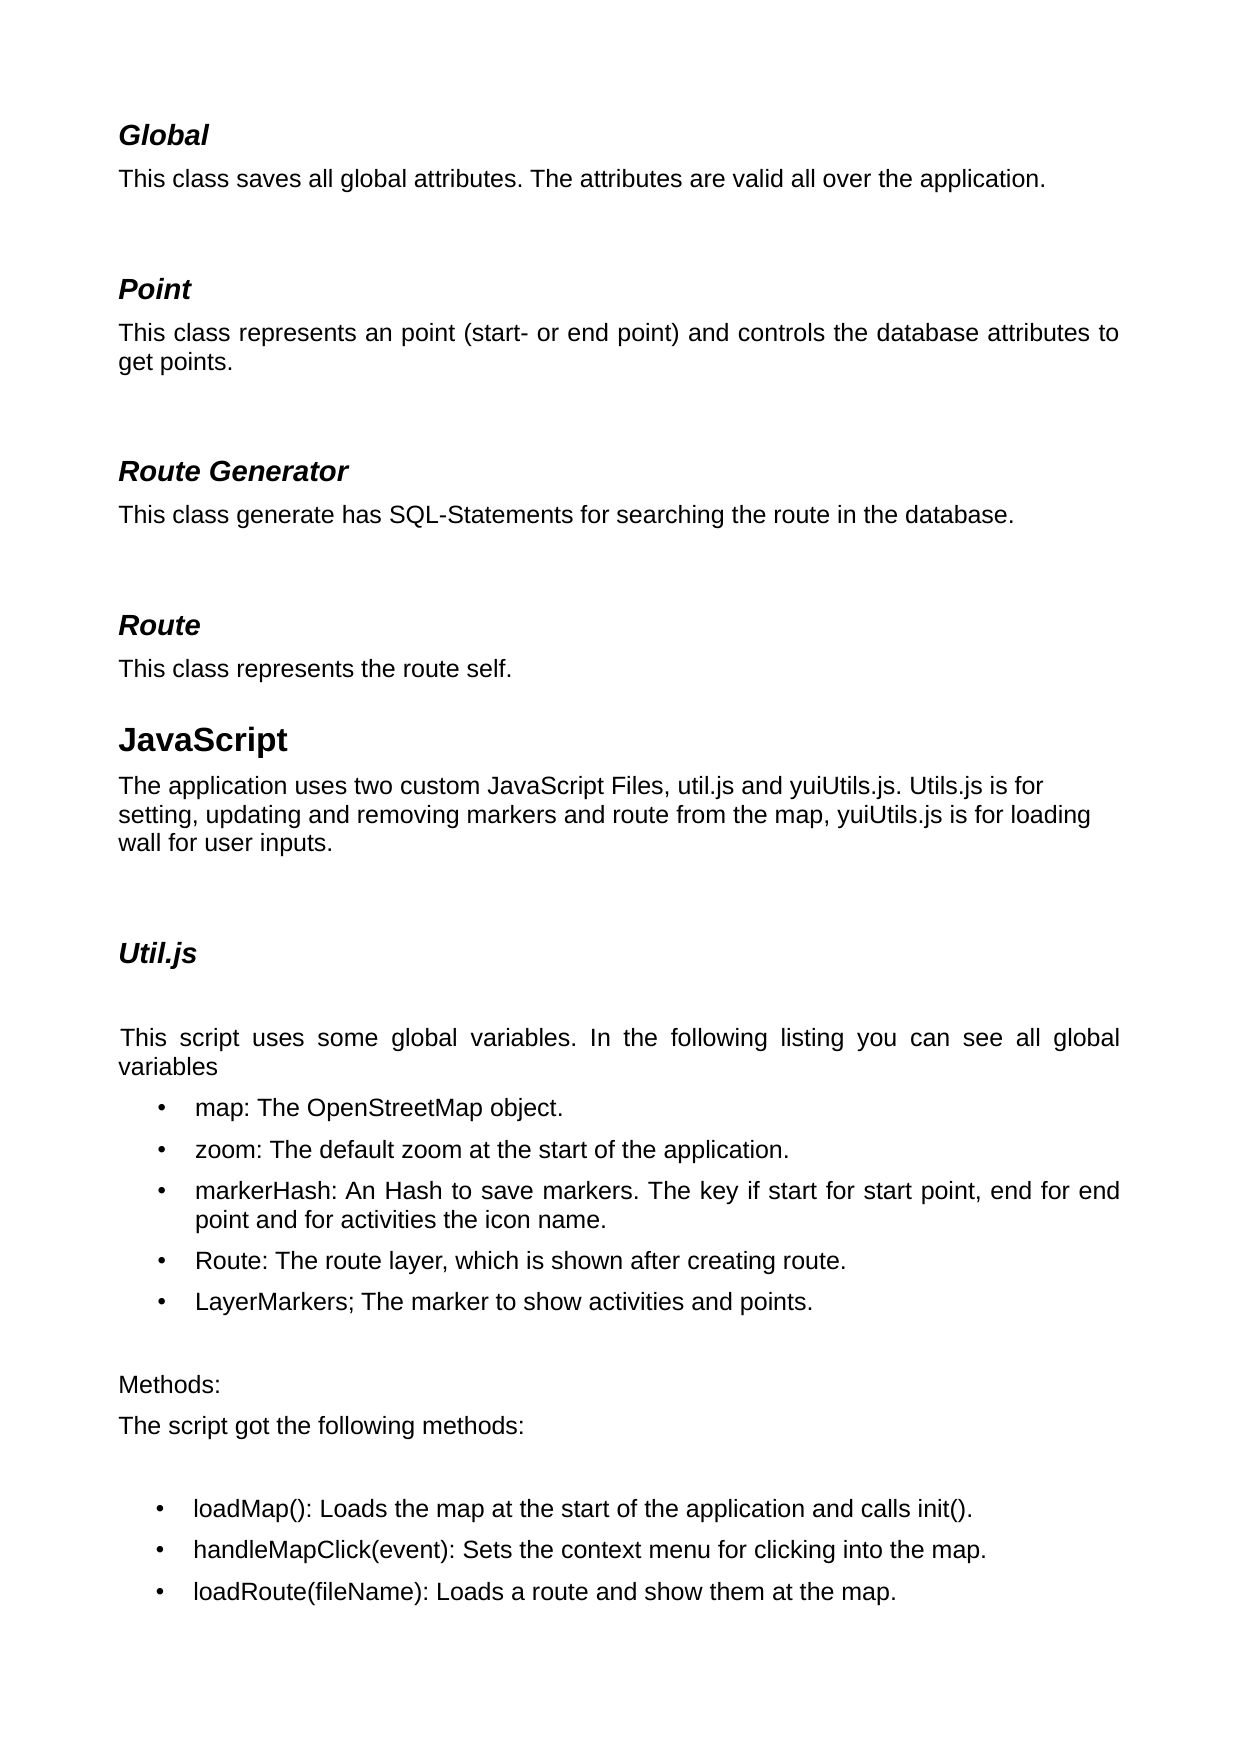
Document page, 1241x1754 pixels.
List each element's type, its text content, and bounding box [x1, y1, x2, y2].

list handleMapClick(event): Sets the context menu for clicking into the map. [156, 1535, 1122, 1564]
text The script got the following methods: [118, 1411, 1122, 1440]
subtitle Global [118, 118, 1122, 152]
text Methods: [118, 1370, 1122, 1399]
subtitle Route [118, 607, 1122, 641]
text This class represents an point (start- or end point) and controls the database attributes to get points. [118, 318, 1122, 375]
text This class represents the route self. [118, 653, 1122, 682]
list LayerMarkers; The marker to show activities and points. [157, 1287, 1122, 1316]
text This class saves all global attributes. The attributes are valid all over the application. [118, 164, 1122, 193]
text This script uses some global variables. In the following listing you can see all global variables [118, 1023, 1122, 1081]
list map: The OpenStreetMap object. [157, 1093, 1122, 1122]
list markerHash: An Hash to save markers. The key if start for start point, end for end point and for activities the icon name. [157, 1176, 1122, 1233]
subtitle Point [118, 272, 1122, 305]
list loadMap(): Loads the map at the start of the application and calls init(). [156, 1494, 1122, 1523]
subtitle Util.js [118, 936, 1122, 969]
text The application uses two custom JavaScript Files, util.js and yuiUtils.js. Utils.js is for setting, updating and removing markers and route from the map, yuiUtils.js is for loading wall for user inputs. [118, 771, 1122, 857]
text This class generate has SQL-Statements for searching the route in the database. [118, 500, 1122, 529]
subtitle JavaScript [118, 720, 1122, 758]
subtitle Route Generator [118, 454, 1122, 487]
list Route: The route layer, which is shown after creating route. [157, 1246, 1122, 1275]
list zoom: The default zoom at the start of the application. [157, 1134, 1122, 1163]
list loadRoute(fileName): Loads a route and show them at the map. [156, 1576, 1122, 1605]
